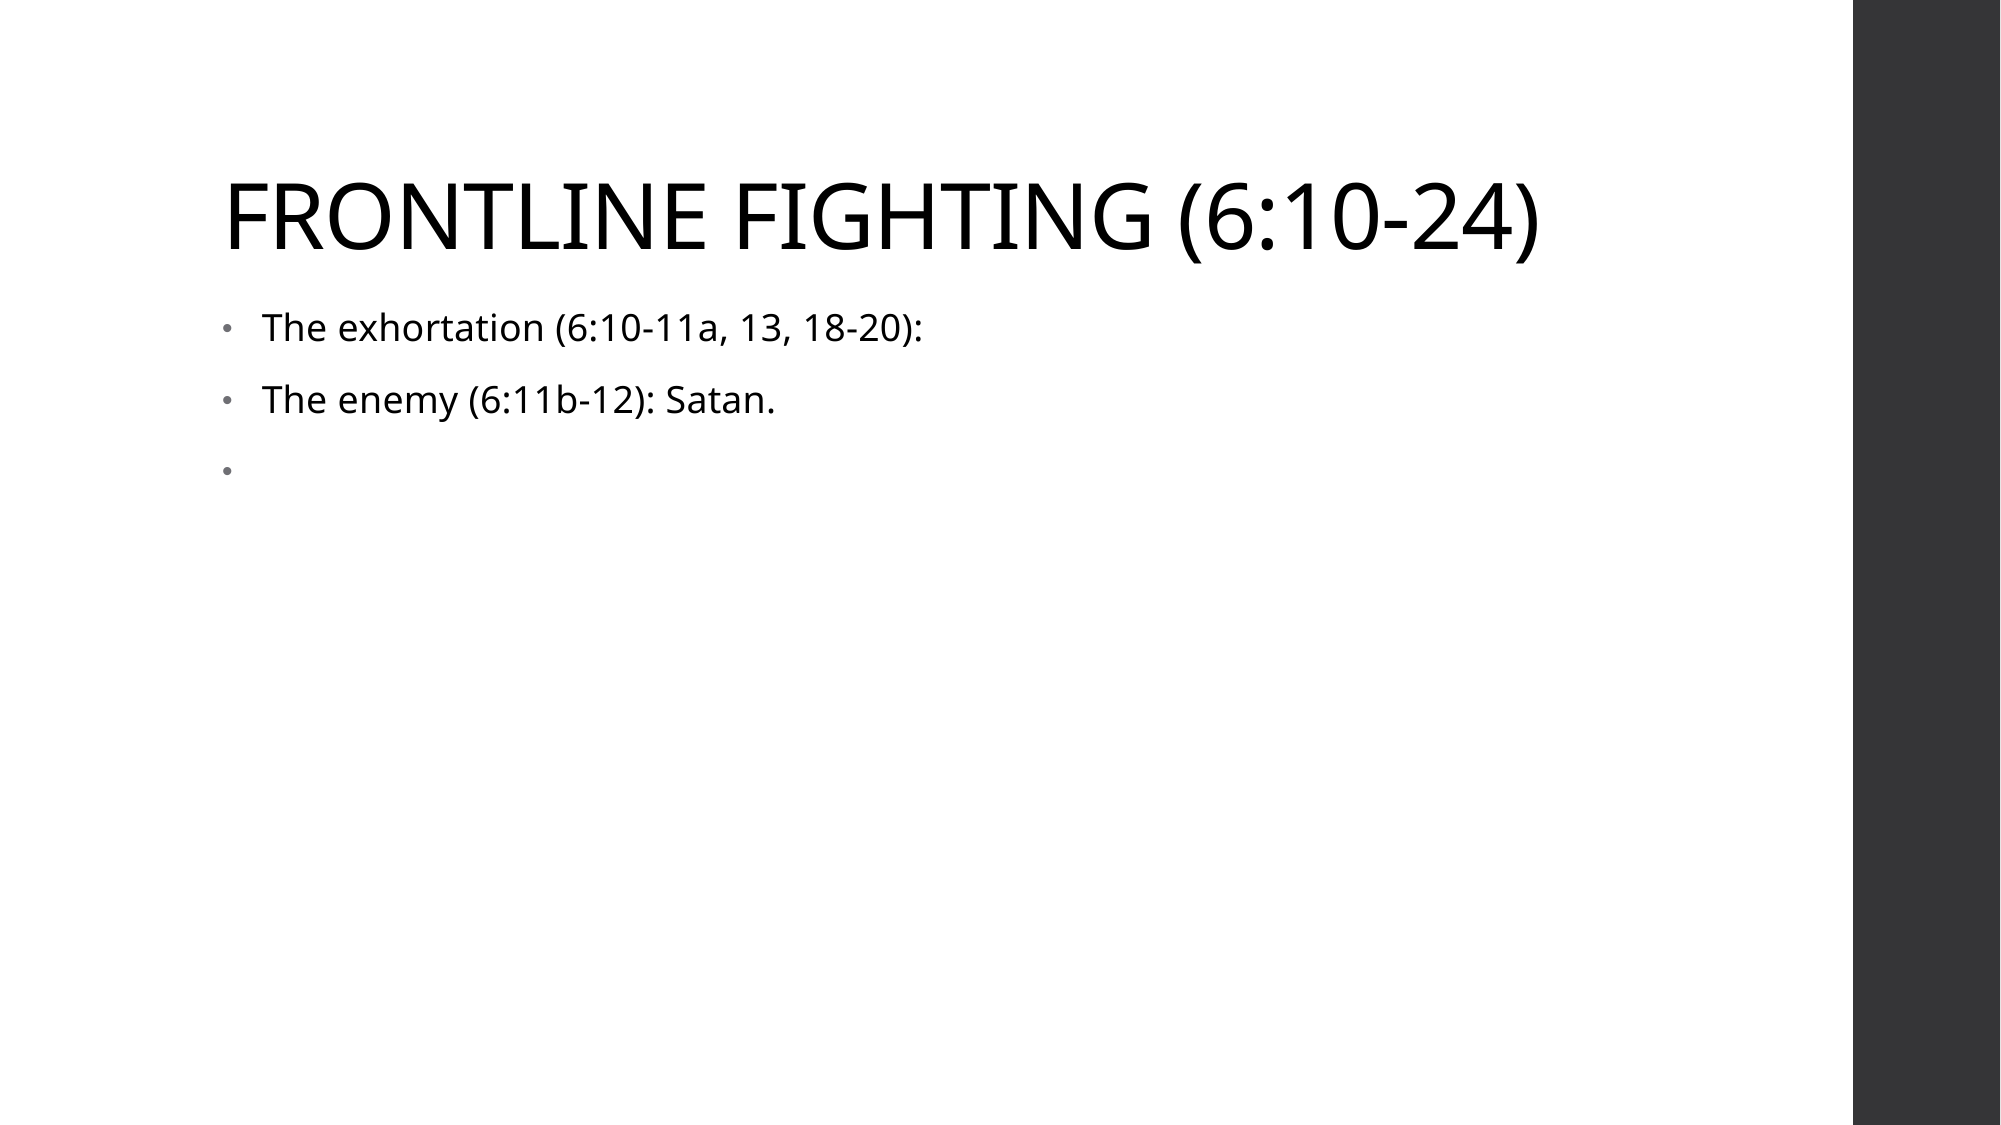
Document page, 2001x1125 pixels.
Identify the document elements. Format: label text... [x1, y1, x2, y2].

title FRONTLINE FIGHTING (6:10-24) [206, 60, 1797, 278]
list The exhortation (6:10-11a, 13, 18-20): The enemy (6:11b-12): Satan. [206, 299, 1617, 1014]
